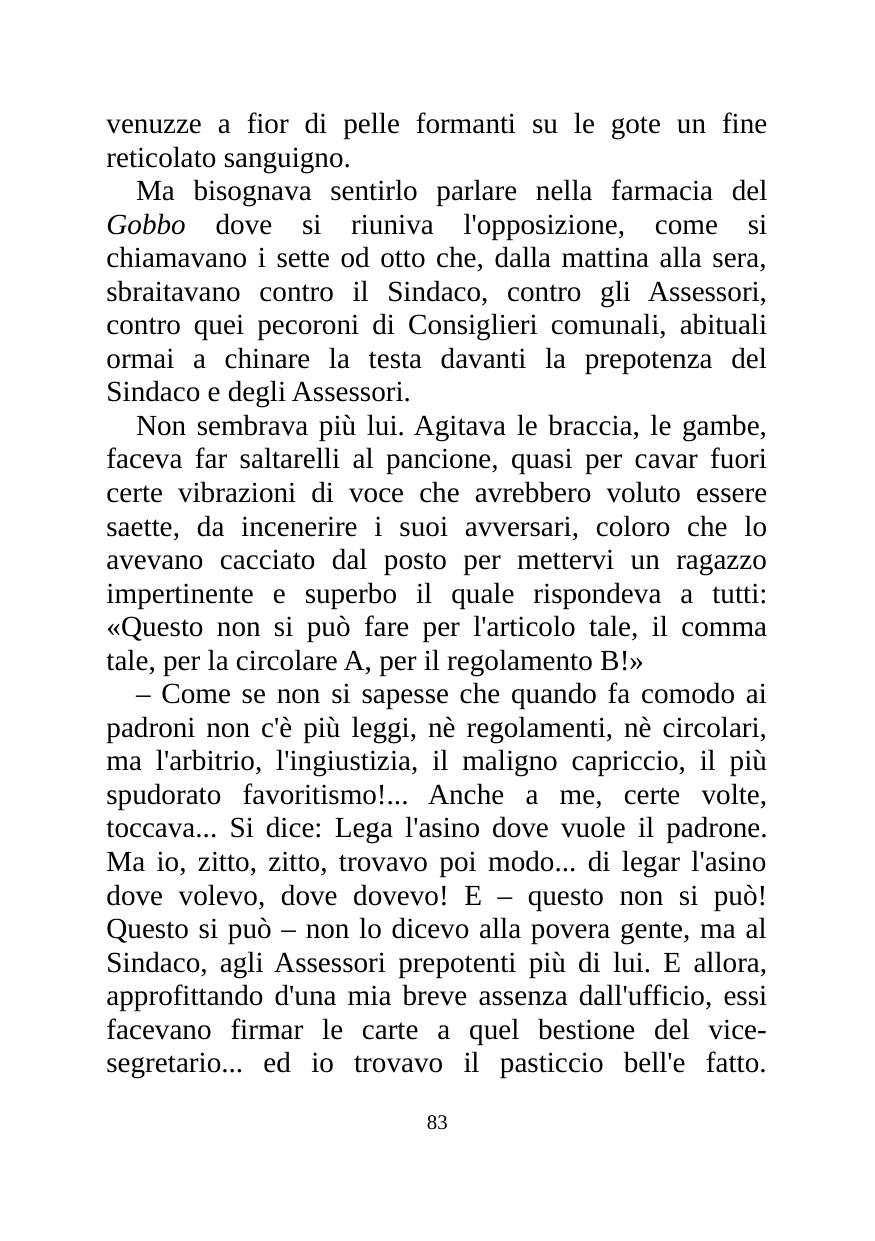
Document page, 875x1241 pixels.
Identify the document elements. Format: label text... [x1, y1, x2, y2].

text – Come se non si sapesse che quando fa comodo ai padroni non c'è più leggi, nè regolamenti, nè circolari, ma l'arbitrio, l'ingiustizia, il maligno capriccio, il più spudorato favoritismo!... Anche a me, certe volte, toccava... Si dice: Lega l'asino dove vuole il padrone. Ma io, zitto, zitto, trovavo poi modo... di legar l'asino dove volevo, dove dovevo! E – questo non si può! Questo si può – non lo dicevo alla povera gente, ma al Sindaco, agli Assessori prepotenti più di lui. E allora, approfittando d'una mia breve assenza dall'ufficio, essi facevano firmar le carte a quel bestione del vice-segretario... ed io trovavo il pasticcio bell'e fatto. [106, 676, 768, 1079]
text Non sembrava più lui. Agitava le braccia, le gambe, faceva far saltarelli al pancione, quasi per cavar fuori certe vibrazioni di voce che avrebbero voluto essere saette, da incenerire i suoi avversari, coloro che lo avevano cacciato dal posto per mettervi un ragazzo impertinente e superbo il quale rispondeva a tutti: «Questo non si può fare per l'articolo tale, il comma tale, per la circolare A, per il regolamento B!» [106, 408, 768, 676]
text Ma bisognava sentirlo parlare nella farmacia del Gobbo dove si riuniva l'opposizione, come si chiamavano i sette od otto che, dalla mattina alla sera, sbraitavano contro il Sindaco, contro gli Assessori, contro quei pecoroni di Consiglieri comunali, abituali ormai a chinare la testa davanti la prepotenza del Sindaco e degli Assessori. [106, 173, 768, 408]
text venuzze a fior di pelle formanti su le gote un fine reticolato sanguigno. [106, 106, 768, 173]
